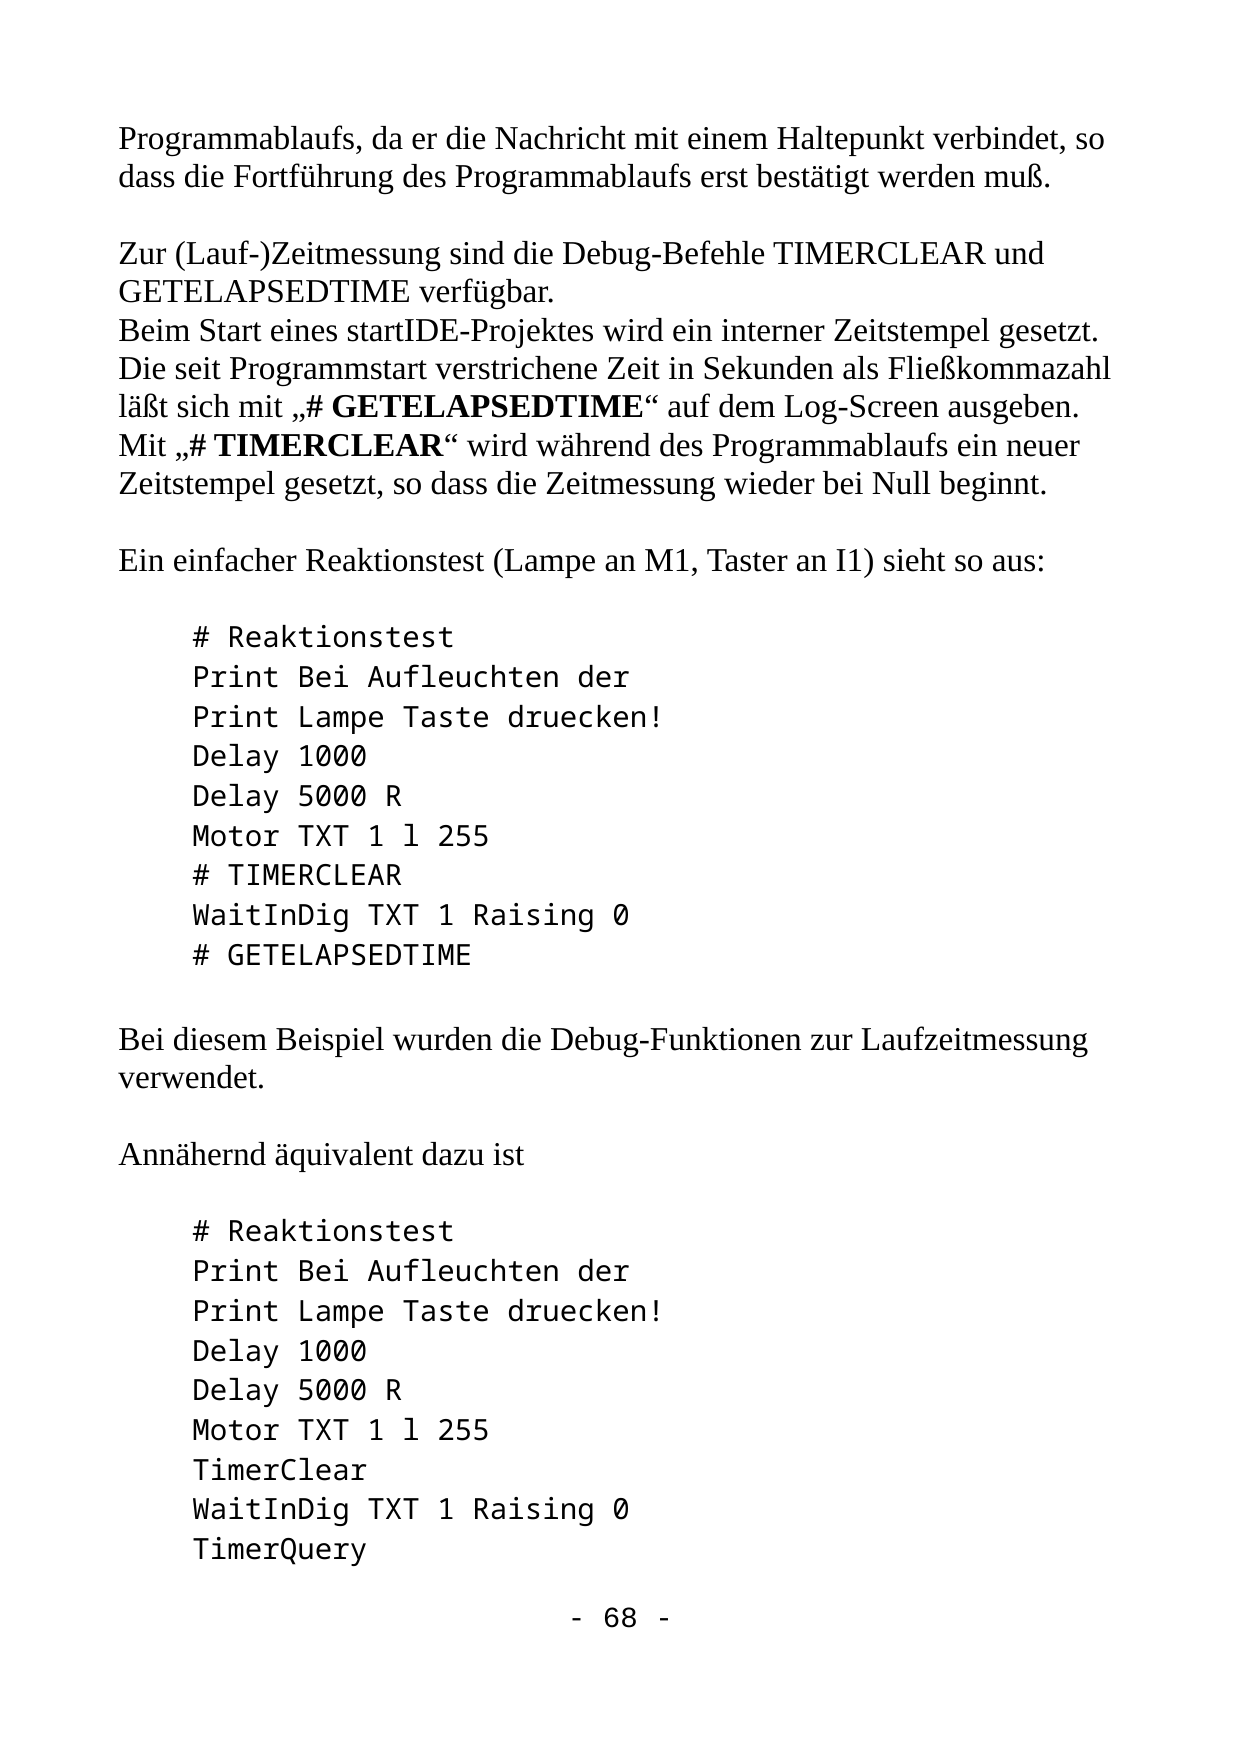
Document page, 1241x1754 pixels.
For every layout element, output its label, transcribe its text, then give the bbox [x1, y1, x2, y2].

text Annähernd äquivalent dazu ist [118, 1134, 1122, 1172]
text # Reaktionstest Print Bei Aufleuchten der Print Lampe Taste druecken! Delay 1000 Delay 5000 R Motor TXT 1 l 255 # TIMERCLEAR WaitInDig TXT 1 Raising 0 # GETELAPSEDTIME [118, 616, 1122, 1019]
text Mit „# TIMERCLEAR“ wird während des Programmablaufs ein neuer Zeitstempel gesetzt, so dass die Zeitmessung wieder bei Null beginnt. [118, 425, 1122, 501]
text Programmablaufs, da er die Nachricht mit einem Haltepunkt verbindet, so dass die Fortführung des Programmablaufs erst bestätigt werden muß. [118, 118, 1122, 195]
text Beim Start eines startIDE-Projektes wird ein interner Zeitstempel gesetzt. Die seit Programmstart verstrichene Zeit in Sekunden als Fließkommazahl läßt sich mit „# GETELAPSEDTIME“ auf dem Log-Screen ausgeben. [118, 310, 1122, 425]
text Bei diesem Beispiel wurden die Debug-Funktionen zur Laufzeitmessung verwendet. [118, 1019, 1122, 1096]
text Ein einfacher Reaktionstest (Lampe an M1, Taster an I1) sieht so aus: [118, 540, 1122, 578]
text Zur (Lauf-)Zeitmessung sind die Debug-Befehle TIMERCLEAR und GETELAPSEDTIME verfügbar. [118, 233, 1122, 310]
text # Reaktionstest Print Bei Aufleuchten der Print Lampe Taste druecken! Delay 1000 Delay 5000 R Motor TXT 1 l 255 TimerClear WaitInDig TXT 1 Raising 0 TimerQuery [118, 1211, 1122, 1568]
